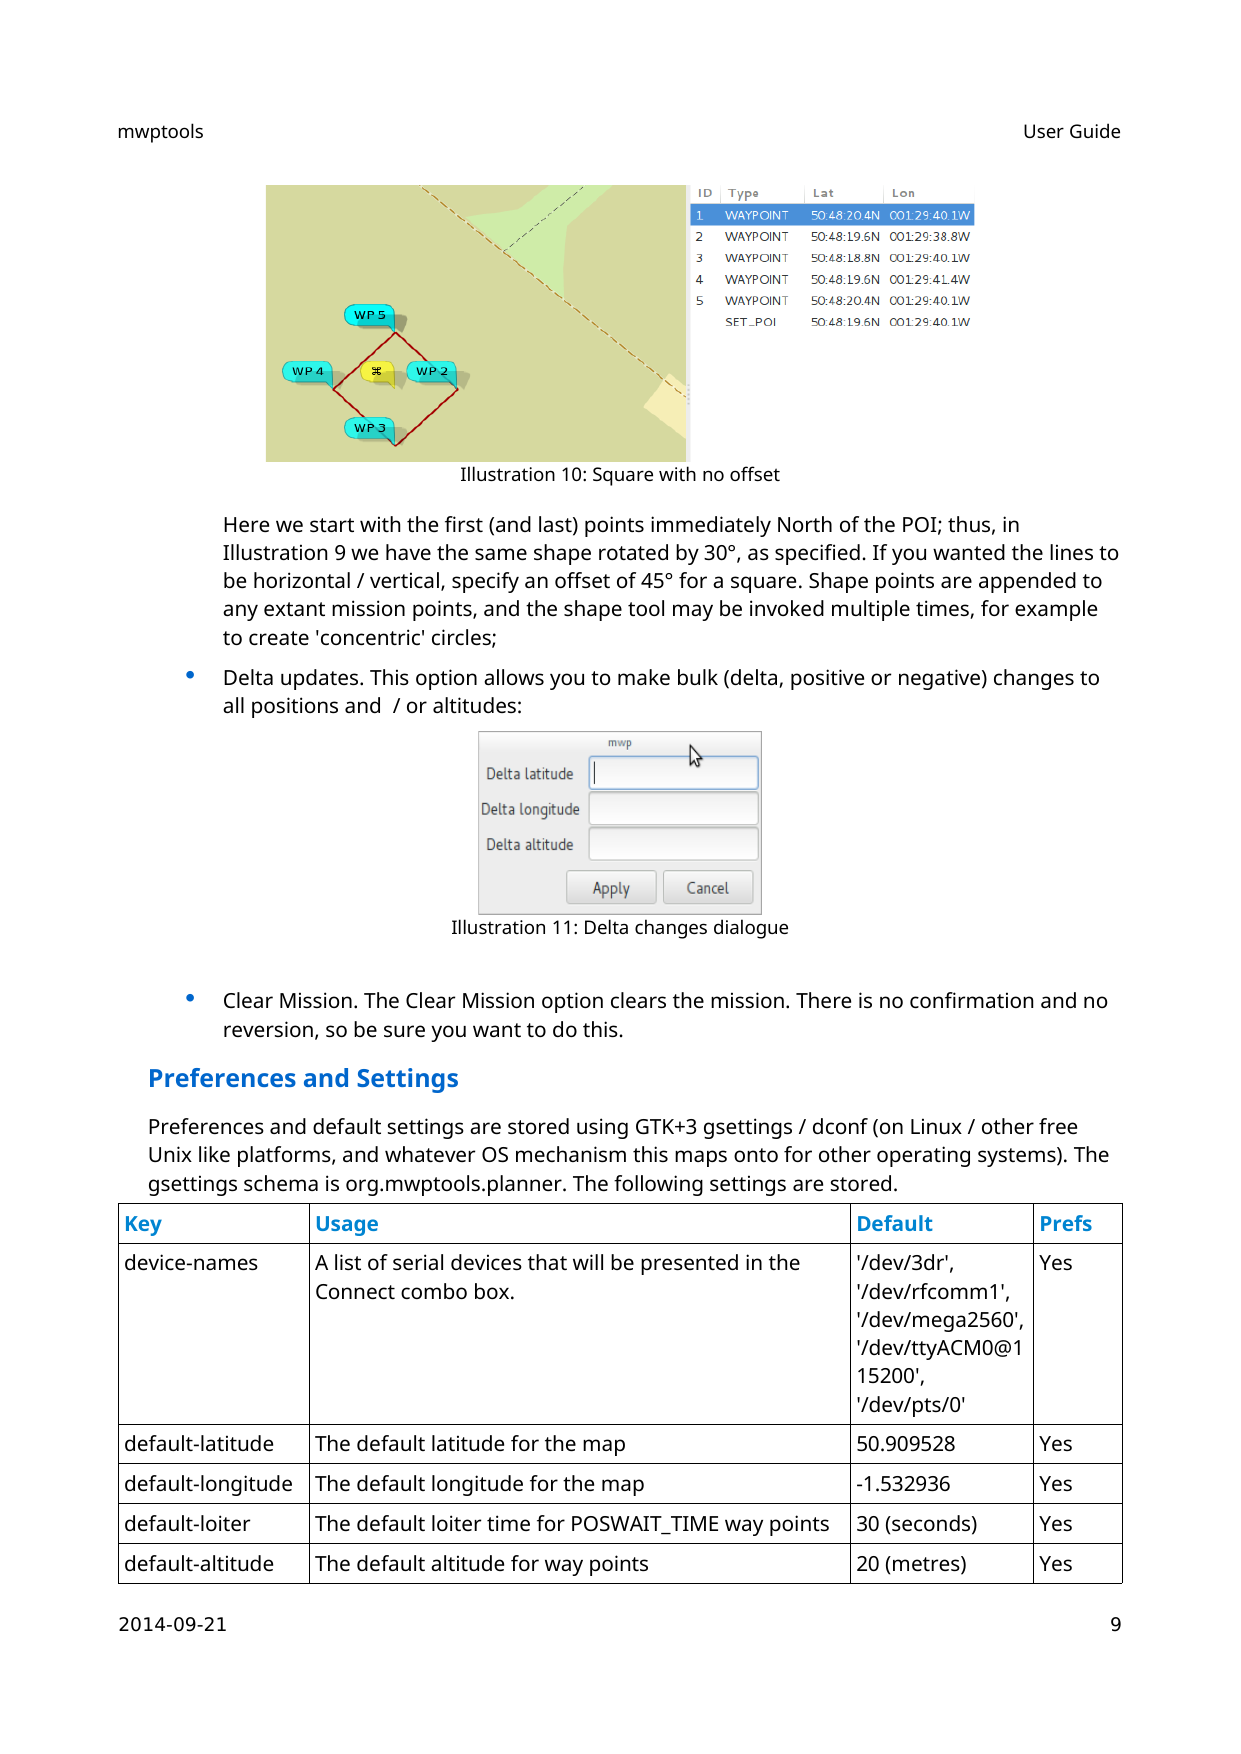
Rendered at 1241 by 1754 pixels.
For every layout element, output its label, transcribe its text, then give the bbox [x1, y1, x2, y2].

table_cell The default longitude for the map [310, 1464, 850, 1503]
table_cell The default latitude for the map [310, 1425, 850, 1463]
table_header Prefs [1034, 1204, 1122, 1243]
table_cell The default loiter time for POSWAIT_TIME way points [310, 1504, 850, 1543]
picture [478, 731, 762, 915]
text Preferences and default settings are stored using GTK+3 gsettings / dconf (on Linux / other free Unix like platforms, and whatever OS mechanism this maps onto for other operating systems). The gsettings schema is org.mwptools.planner. The following settings are stored. [148, 1112, 1122, 1197]
table_cell Yes [1034, 1464, 1122, 1503]
table_header Default [851, 1204, 1033, 1243]
table_cell Yes [1034, 1504, 1122, 1543]
table_cell default-loiter [119, 1504, 309, 1543]
list Clear Mission. The Clear Mission option clears the mission. There is no confirmation and no reversion, so be sure you want to do this. [185, 986, 1122, 1043]
subtitle Preferences and Settings [148, 1061, 1122, 1094]
text Illustration 11: Delta changes dialogue [411, 731, 829, 940]
table_cell device-names [119, 1244, 309, 1424]
table_cell Yes [1034, 1425, 1122, 1463]
list Delta updates. This option allows you to make bulk (delta, positive or negative) changes to all positions and / or altitudes: [185, 663, 1122, 719]
picture [265, 185, 975, 462]
table_cell Yes [1034, 1544, 1122, 1583]
text Illustration 10: Square with no offset [266, 462, 974, 487]
table_cell default-longitude [119, 1464, 309, 1503]
table_cell -1.532936 [851, 1464, 1033, 1503]
table_cell 50.909528 [851, 1425, 1033, 1463]
table_cell 30 (seconds) [851, 1504, 1033, 1543]
table_cell default-latitude [119, 1425, 309, 1463]
table_cell '/dev/3dr', '/dev/rfcomm1', '/dev/mega2560', '/dev/ttyACM0@115200', '/dev/pts/0' [851, 1244, 1033, 1424]
table_cell The default altitude for way points [310, 1544, 850, 1583]
table_cell 20 (metres) [851, 1544, 1033, 1583]
table_cell default-altitude [119, 1544, 309, 1583]
table_cell Yes [1034, 1244, 1122, 1424]
text Here we start with the first (and last) points immediately North of the POI; thus, in Illustration 9 we have the same shape rotated by 30°, as specified. If you wanted the lines to be horizontal / vertical, specify an offset of 45° for a square. Shape points are appended to any extant mission points, and the shape tool may be invoked multiple times, for example to create 'concentric' circles; [223, 510, 1122, 651]
table_header Key [119, 1204, 309, 1243]
table_header Usage [310, 1204, 850, 1243]
table_cell A list of serial devices that will be presented in the Connect combo box. [310, 1244, 850, 1424]
